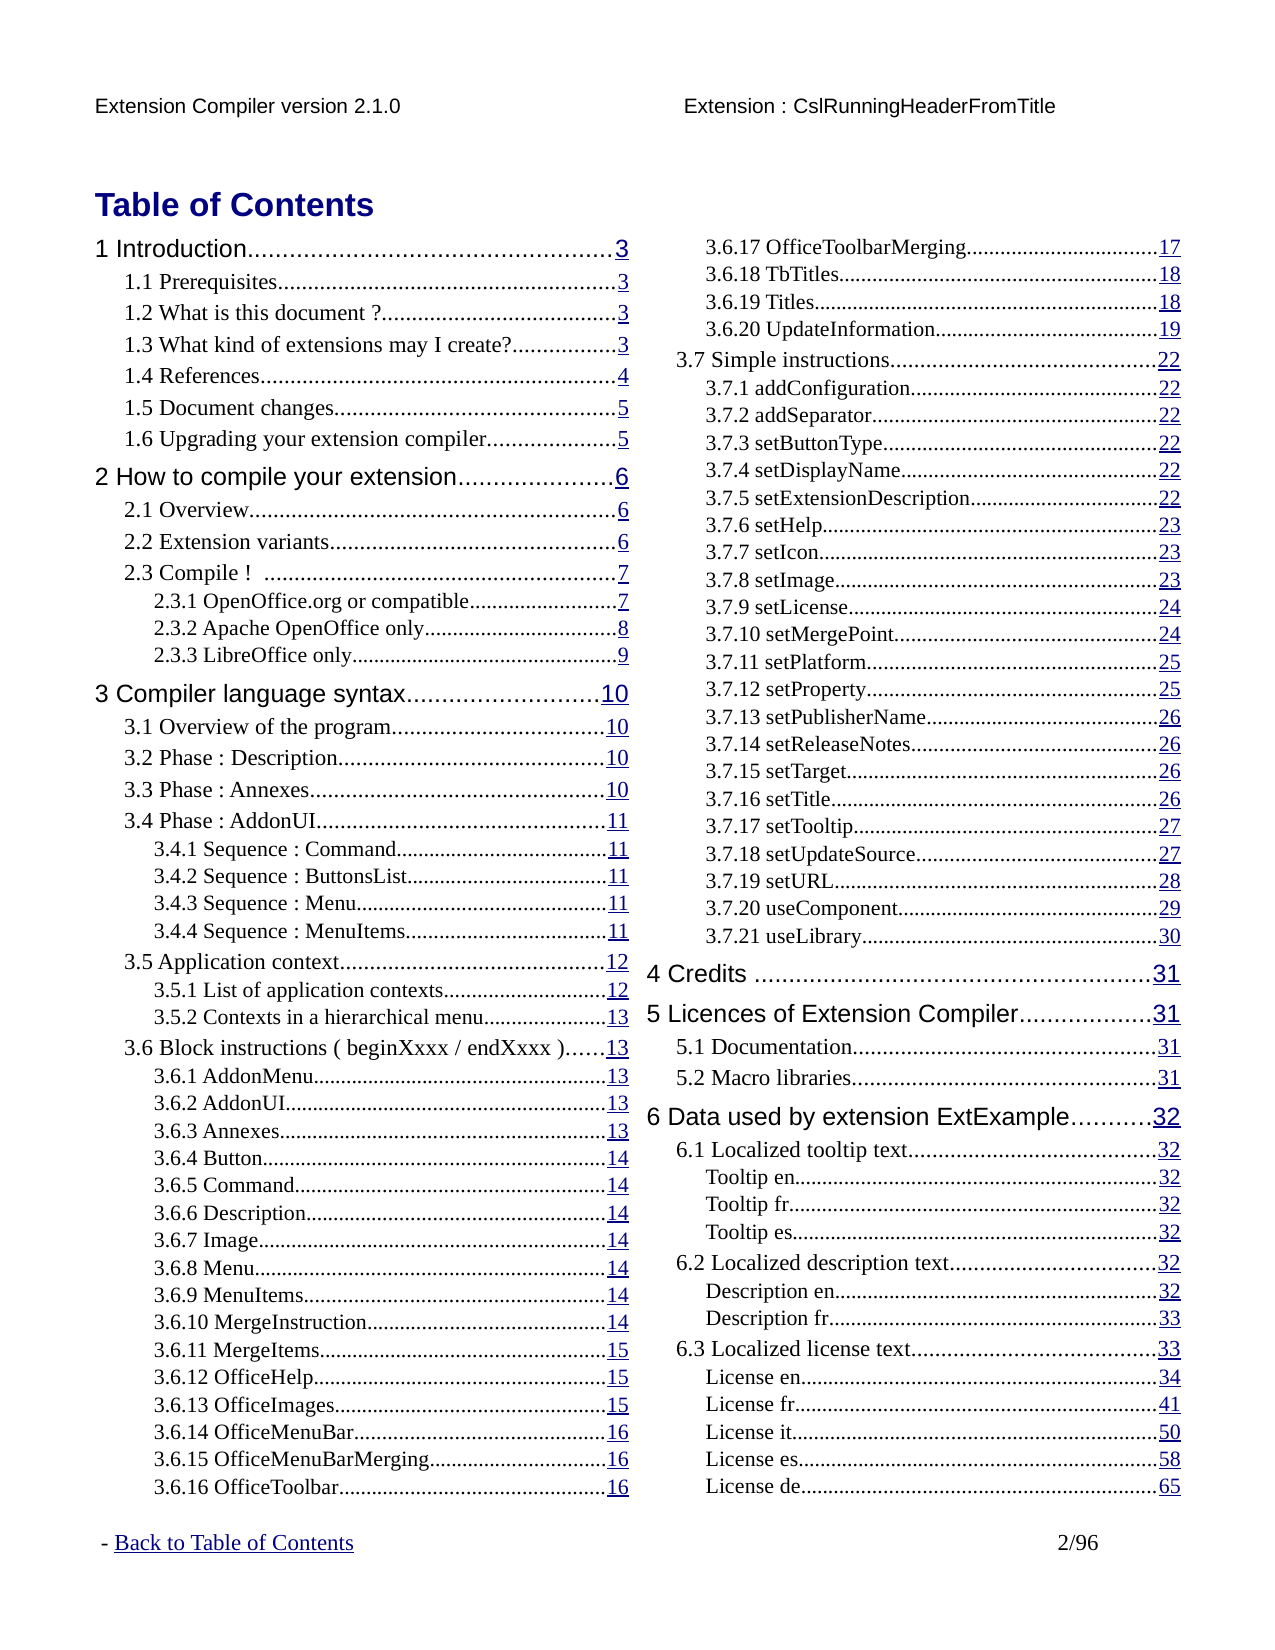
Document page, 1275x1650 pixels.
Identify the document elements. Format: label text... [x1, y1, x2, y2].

text 4 Credits 31 [646, 960, 1181, 988]
text Tooltip en 32 [705, 1165, 1181, 1189]
text 2 How to compile your extension 6 [94, 463, 629, 491]
text 3.7.8 setImage 23 [705, 568, 1181, 592]
text 3.6.11 MergeItems 15 [153, 1338, 629, 1362]
text 3.6.12 OfficeHelp 15 [153, 1365, 629, 1389]
text 3.6.8 Menu 14 [153, 1256, 629, 1280]
text License it 50 [705, 1419, 1181, 1444]
text License fr 41 [705, 1392, 1181, 1417]
text Description fr 33 [705, 1306, 1181, 1330]
text 3.5 Application context 12 [124, 949, 629, 974]
text 5 Licences of Extension Compiler 31 [646, 1000, 1181, 1028]
text 3.3 Phase : Annexes 10 [124, 777, 629, 802]
text 3.5.1 List of application contexts 12 [153, 977, 629, 1002]
text 3.6.16 OfficeToolbar 16 [153, 1475, 629, 1499]
text 3.2 Phase : Description 10 [124, 745, 629, 771]
text 3.7.13 setPublisherName 26 [705, 704, 1181, 729]
text 3.7.19 setURL 28 [705, 869, 1181, 893]
text 3.6.3 Annexes 13 [153, 1118, 629, 1143]
text 3.7.5 setExtensionDescription 22 [705, 485, 1181, 510]
text 3.6.17 OfficeToolbarMerging 17 [705, 235, 1181, 259]
text 3.7.10 setMergePoint 24 [705, 622, 1181, 647]
text 3.6.7 Image 14 [153, 1228, 629, 1253]
text 3.6 Block instructions ( beginXxxx / endXxxx ) 13 [124, 1035, 629, 1061]
text 3.5.2 Contexts in a hierarchical menu 13 [153, 1005, 629, 1029]
text 3.6.18 TbTitles 18 [705, 262, 1181, 287]
text 3.6.20 UpdateInformation 19 [705, 317, 1181, 341]
text 3.4.1 Sequence : Command 11 [153, 836, 629, 861]
text 3.7.2 addSeparator 22 [705, 403, 1181, 428]
text 2.3.2 Apache OpenOffice only 8 [153, 616, 629, 641]
text 3.7.16 setTitle 26 [705, 787, 1181, 811]
text 2.3.1 OpenOffice.org or compatible 7 [153, 589, 629, 613]
text Tooltip fr 32 [705, 1192, 1181, 1217]
text 3.1 Overview of the program 10 [124, 714, 629, 739]
text 3.6.13 OfficeImages 15 [153, 1392, 629, 1417]
text 3.6.14 OfficeMenuBar 16 [153, 1420, 629, 1444]
text 6.3 Localized license text 33 [676, 1336, 1181, 1362]
text 3.7.7 setIcon 23 [705, 540, 1181, 565]
text 2.3.3 LibreOffice only 9 [153, 643, 629, 668]
text 3.7 Simple instructions 22 [676, 347, 1181, 373]
text 3.4.3 Sequence : Menu 11 [153, 891, 629, 916]
text 2.1 Overview 6 [124, 497, 629, 523]
text 1.1 Prerequisites 3 [124, 269, 629, 294]
text 3.6.2 AddonUI 13 [153, 1091, 629, 1116]
text 3.7.3 setButtonType 22 [705, 431, 1181, 455]
text 2.3 Compile ! 7 [124, 560, 629, 586]
text 1.5 Document changes 5 [124, 394, 629, 420]
text Description en 32 [705, 1278, 1181, 1303]
text Tooltip es 32 [705, 1220, 1181, 1244]
text 5.2 Macro libraries 31 [676, 1065, 1181, 1091]
text 3.7.18 setUpdateSource 27 [705, 842, 1181, 866]
text 3.7.20 useComponent 29 [705, 896, 1181, 921]
text 3.7.21 useLibrary 30 [705, 924, 1181, 948]
text 1.2 What is this document ? 3 [124, 300, 629, 326]
text 3.6.5 Command 14 [153, 1173, 629, 1198]
text 3.7.1 addConfiguration 22 [705, 376, 1181, 400]
text 6.1 Localized tooltip text 32 [676, 1136, 1181, 1162]
text 3.4.4 Sequence : MenuItems 11 [153, 919, 629, 943]
text 3.6.4 Button 14 [153, 1146, 629, 1170]
text 5.1 Documentation 31 [676, 1034, 1181, 1059]
text 3.6.6 Description 14 [153, 1201, 629, 1225]
text 3.6.9 MenuItems 14 [153, 1283, 629, 1307]
text License es 58 [705, 1447, 1181, 1471]
text 3.4 Phase : AddonUI 11 [124, 808, 629, 833]
text 1 Introduction 3 [94, 235, 629, 263]
text 3.6.1 AddonMenu 13 [153, 1064, 629, 1088]
text 3.7.15 setTarget 26 [705, 759, 1181, 784]
text 3.6.19 Titles 18 [705, 289, 1181, 314]
text 3.7.11 setPlatform 25 [705, 650, 1181, 674]
text 3.4.2 Sequence : ButtonsList 11 [153, 864, 629, 888]
text 3.6.10 MergeInstruction 14 [153, 1310, 629, 1335]
text 3.7.14 setReleaseNotes 26 [705, 732, 1181, 756]
text 1.3 What kind of extensions may I create? 3 [124, 332, 629, 357]
text 3.6.15 OfficeMenuBarMerging 16 [153, 1447, 629, 1472]
text 3.7.6 setHelp 23 [705, 513, 1181, 537]
text 6 Data used by extension ExtExample 32 [646, 1102, 1181, 1131]
text 6.2 Localized description text 32 [676, 1250, 1181, 1276]
text 1.6 Upgrading your extension compiler 5 [124, 426, 629, 452]
subtitle Table of Contents [94, 186, 1181, 223]
text License en 34 [705, 1365, 1181, 1389]
text 3.7.17 setTooltip 27 [705, 814, 1181, 839]
text 3.7.9 setLicense 24 [705, 595, 1181, 619]
text 1.4 References 4 [124, 363, 629, 389]
text 3.7.12 setProperty 25 [705, 677, 1181, 702]
text 3.7.4 setDisplayName 22 [705, 458, 1181, 482]
text 3 Compiler language syntax 10 [94, 680, 629, 708]
text 2.2 Extension variants 6 [124, 529, 629, 554]
text License de 65 [705, 1474, 1181, 1499]
